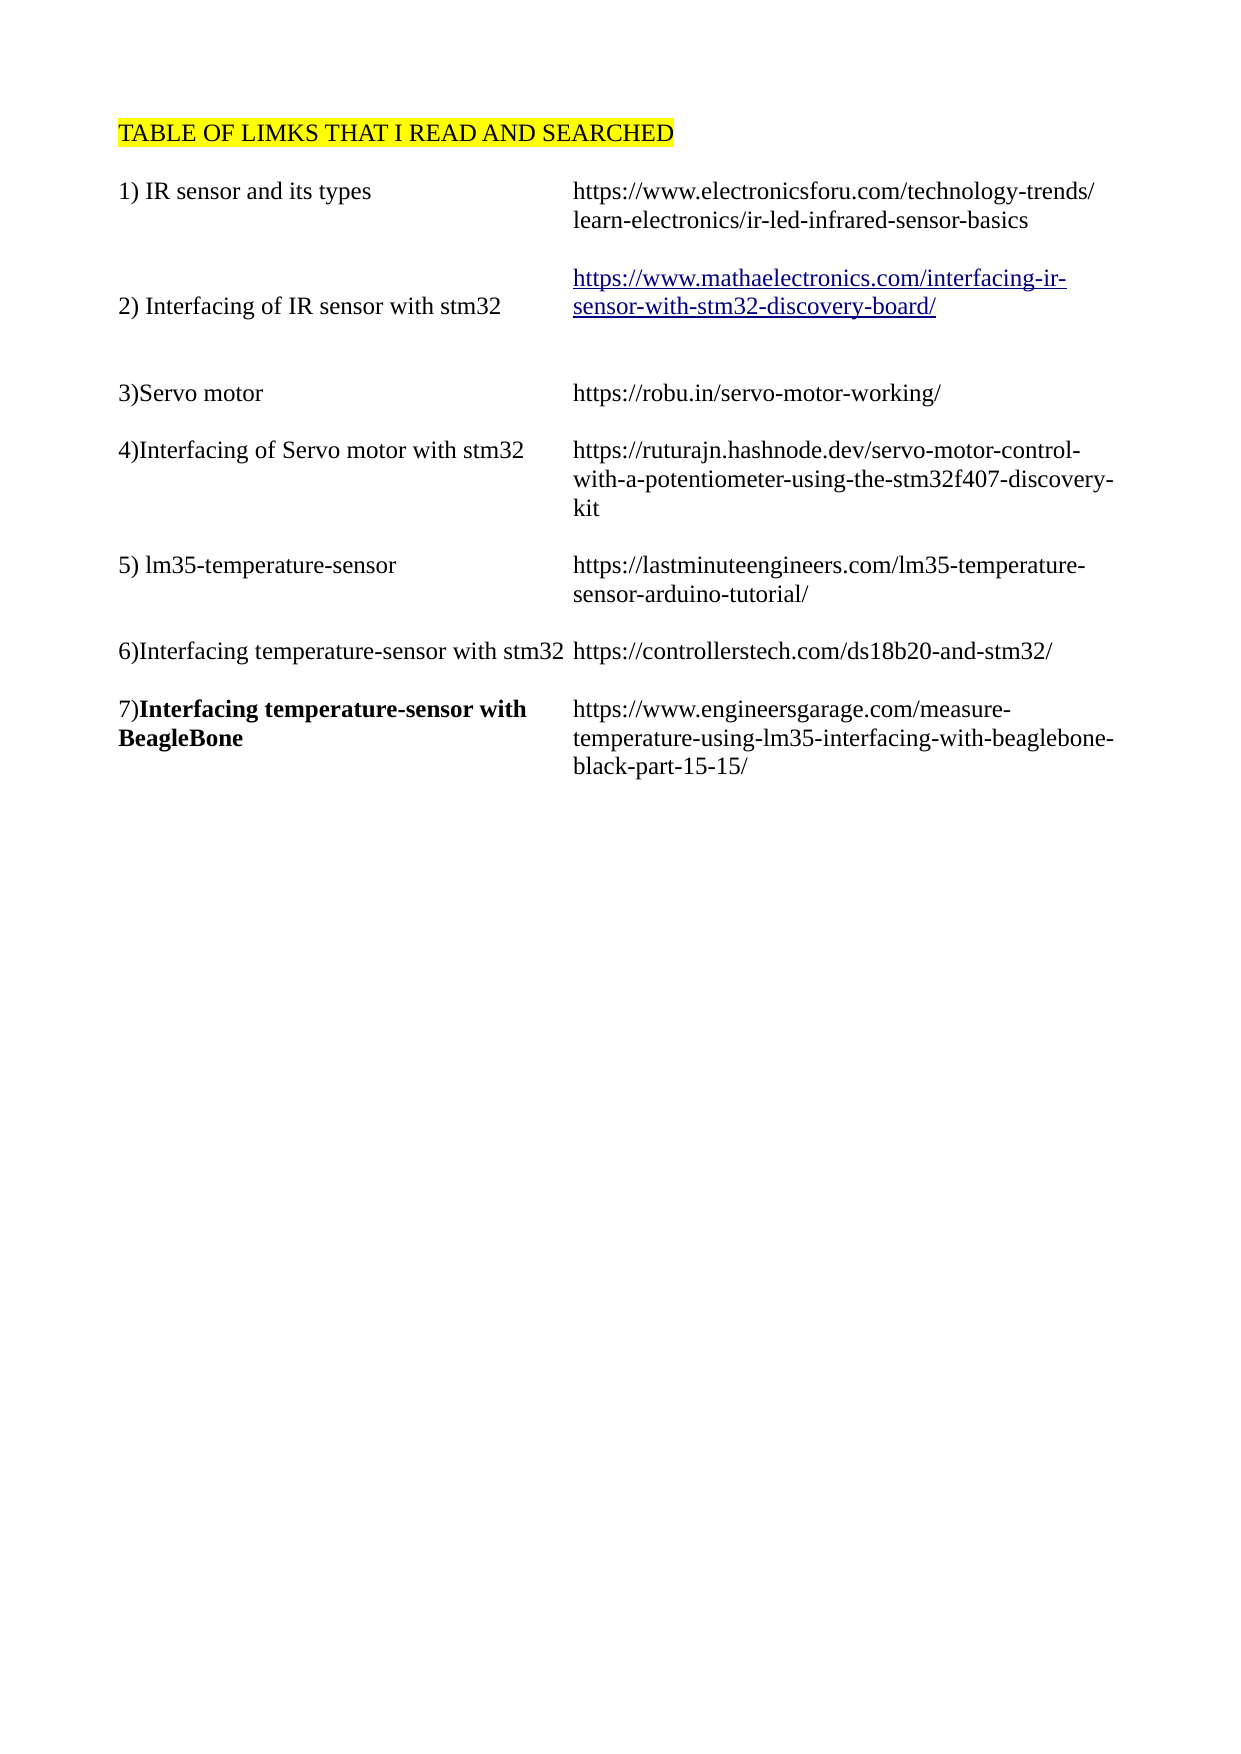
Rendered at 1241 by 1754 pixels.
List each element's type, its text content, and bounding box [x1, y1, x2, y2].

table_header 3)Servo motor [118, 378, 573, 406]
table_cell 5) lm35-temperature-sensor [118, 550, 573, 608]
table_cell [573, 406, 1123, 435]
table_cell [573, 665, 1123, 694]
table_header https://www.electronicsforu.com/technology-trends/learn-electronics/ir-led-infrared-sensor-basics [573, 176, 1123, 234]
table_header https://robu.in/servo-motor-working/ [573, 378, 1123, 406]
table_cell 7)Interfacing temperature-sensor with BeagleBone [118, 694, 573, 780]
table_cell https://www.engineersgarage.com/measure-temperature-using-lm35-interfacing-with-beaglebone-black-part-15-15/ [573, 694, 1123, 780]
table_cell https://lastminuteengineers.com/lm35-temperature-sensor-arduino-tutorial/ [573, 550, 1123, 608]
table_cell [573, 608, 1123, 636]
table_cell https://www.mathaelectronics.com/interfacing-ir-sensor-with-stm32-discovery-board/ [573, 263, 1123, 349]
table_header 1) IR sensor and its types [118, 176, 573, 234]
table_cell [118, 521, 573, 550]
table_cell [573, 521, 1123, 550]
table_cell https://ruturajn.hashnode.dev/servo-motor-control-with-a-potentiometer-using-the-stm32f407-discovery-kit [573, 435, 1123, 521]
table_cell 2) Interfacing of IR sensor with stm32 [118, 263, 573, 349]
table_cell 4)Interfacing of Servo motor with stm32 [118, 435, 573, 521]
table_cell [118, 608, 573, 636]
table_cell https://controllerstech.com/ds18b20-and-stm32/ [573, 636, 1123, 665]
table_cell [118, 234, 573, 263]
table_cell [573, 234, 1123, 263]
table_cell 6)Interfacing temperature-sensor with stm32 [118, 636, 573, 665]
table_cell [118, 406, 573, 435]
table_cell [118, 665, 573, 694]
